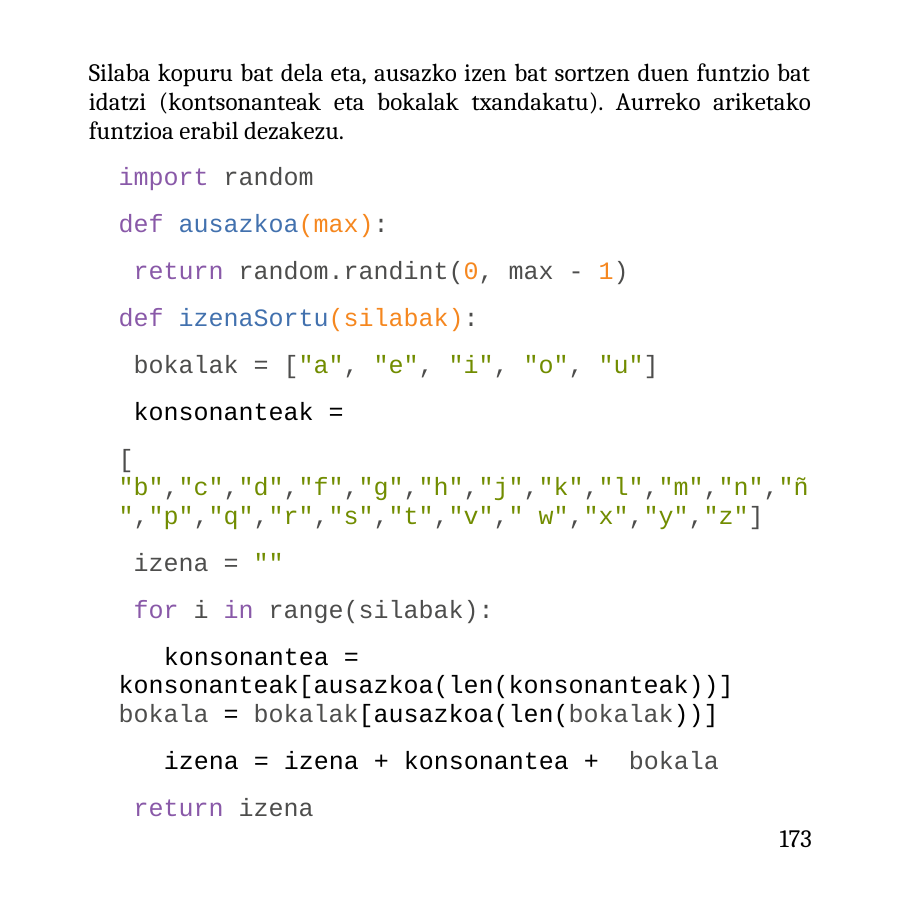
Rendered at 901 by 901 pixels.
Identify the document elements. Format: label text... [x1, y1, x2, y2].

text izena = "" [118, 550, 811, 579]
text ["b","c","d","f","g","h","j","k","l","m","n","ñ","p","q","r","s","t","v"," w","x","y","z"] [118, 447, 811, 532]
text return random.randint(0, max - 1) [118, 258, 811, 287]
text import random [118, 164, 811, 192]
text konsonanteak = [118, 399, 811, 428]
text return izena [118, 795, 811, 824]
text def ausazkoa(max): [118, 211, 811, 239]
text bokalak = ["a", "e", "i", "o", "u"] [118, 352, 811, 381]
text izena = izena + konsonantea + bokala [118, 748, 811, 777]
text konsonantea = konsonanteak[ausazkoa(len(konsonanteak))] bokala = bokalak[ausazkoa(len(bokalak))] [118, 644, 811, 729]
text def izenaSortu(silabak): [118, 305, 811, 334]
text for i in range(silabak): [118, 597, 811, 626]
text Silaba kopuru bat dela eta, ausazko izen bat sortzen duen funtzio bat idatzi (kontsonanteak eta bokalak txandakatu). Aurreko ariketako funtzioa erabil dezakezu. [89, 59, 811, 145]
